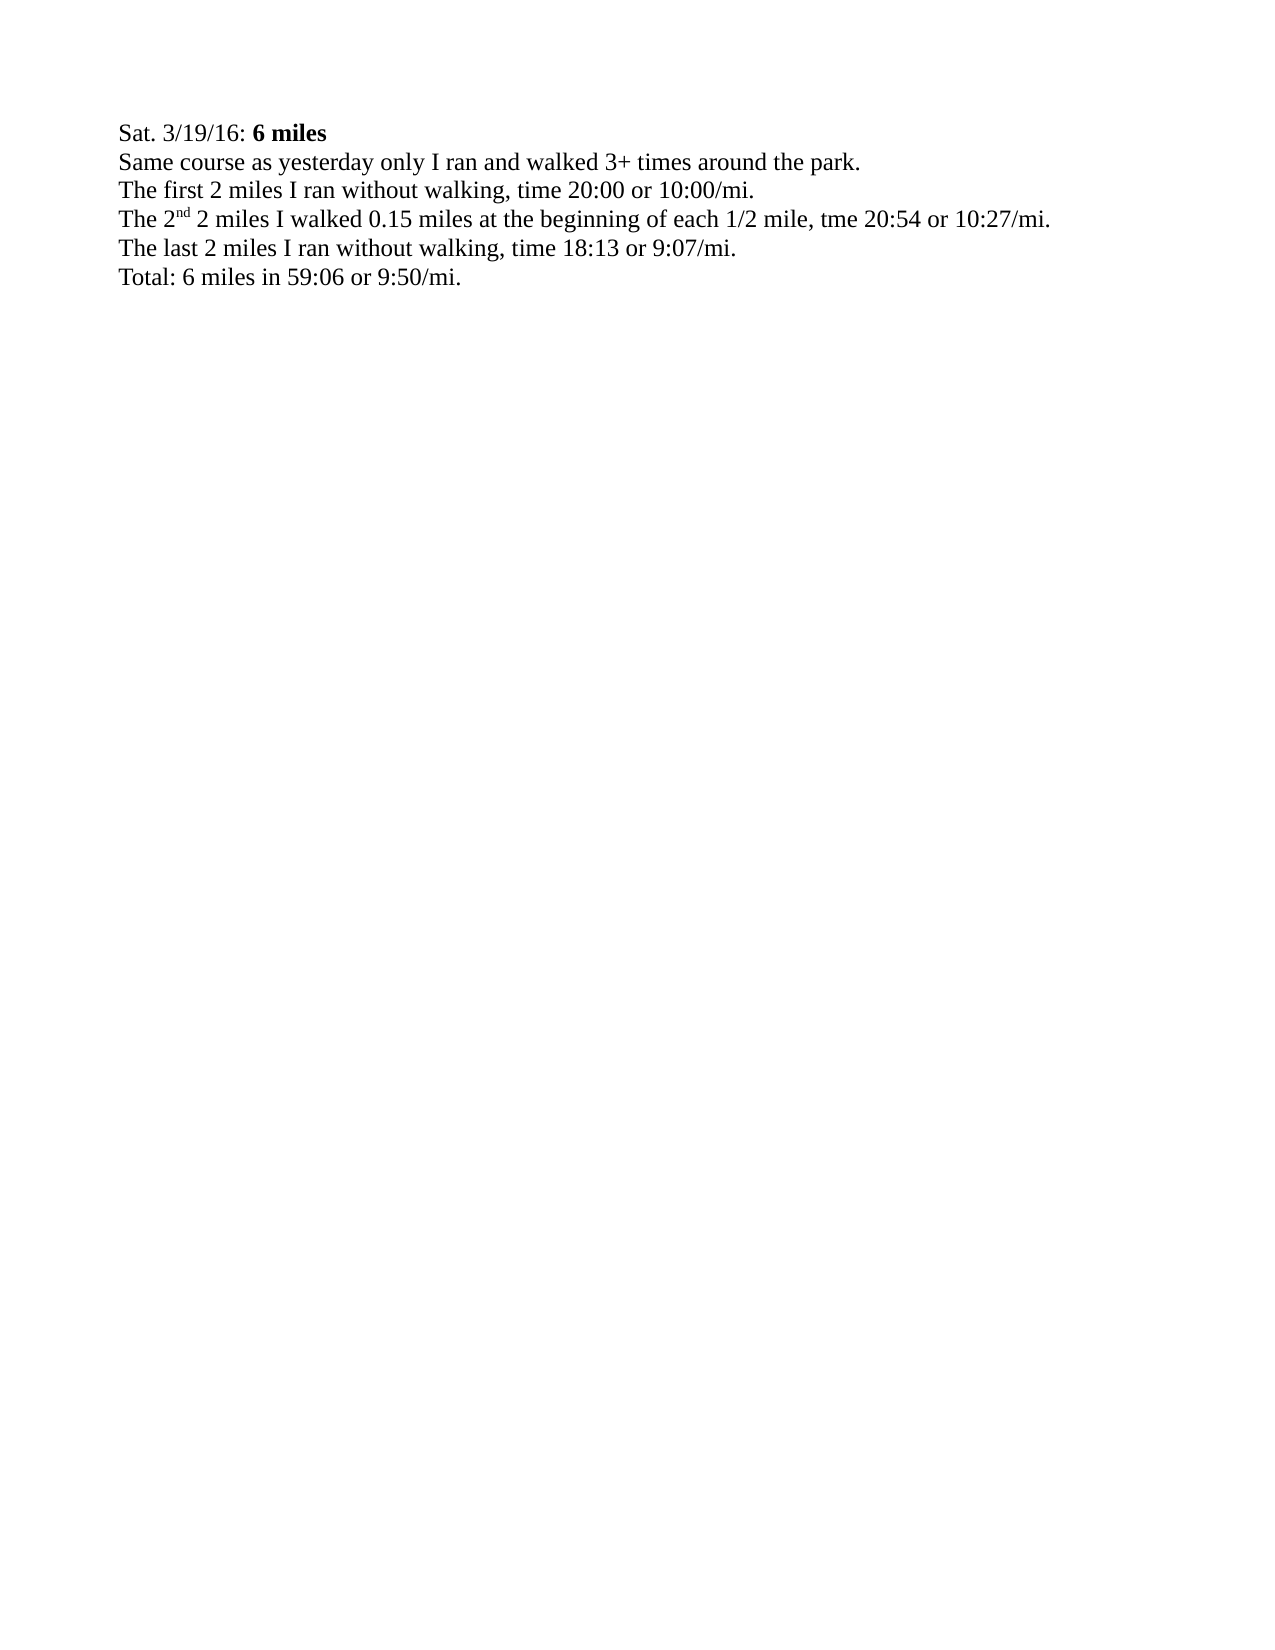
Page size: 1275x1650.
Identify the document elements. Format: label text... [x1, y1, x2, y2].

text Total: 6 miles in 59:06 or 9:50/mi. [118, 262, 1157, 291]
text Same course as yesterday only I ran and walked 3+ times around the park. [118, 147, 1157, 176]
text The first 2 miles I ran without walking, time 20:00 or 10:00/mi. [118, 176, 1157, 204]
text The 2nd 2 miles I walked 0.15 miles at the beginning of each 1/2 mile, tme 20:54 or 10:27/mi. [118, 204, 1157, 233]
text The last 2 miles I ran without walking, time 18:13 or 9:07/mi. [118, 233, 1157, 262]
text Sat. 3/19/16: 6 miles [118, 118, 1157, 147]
